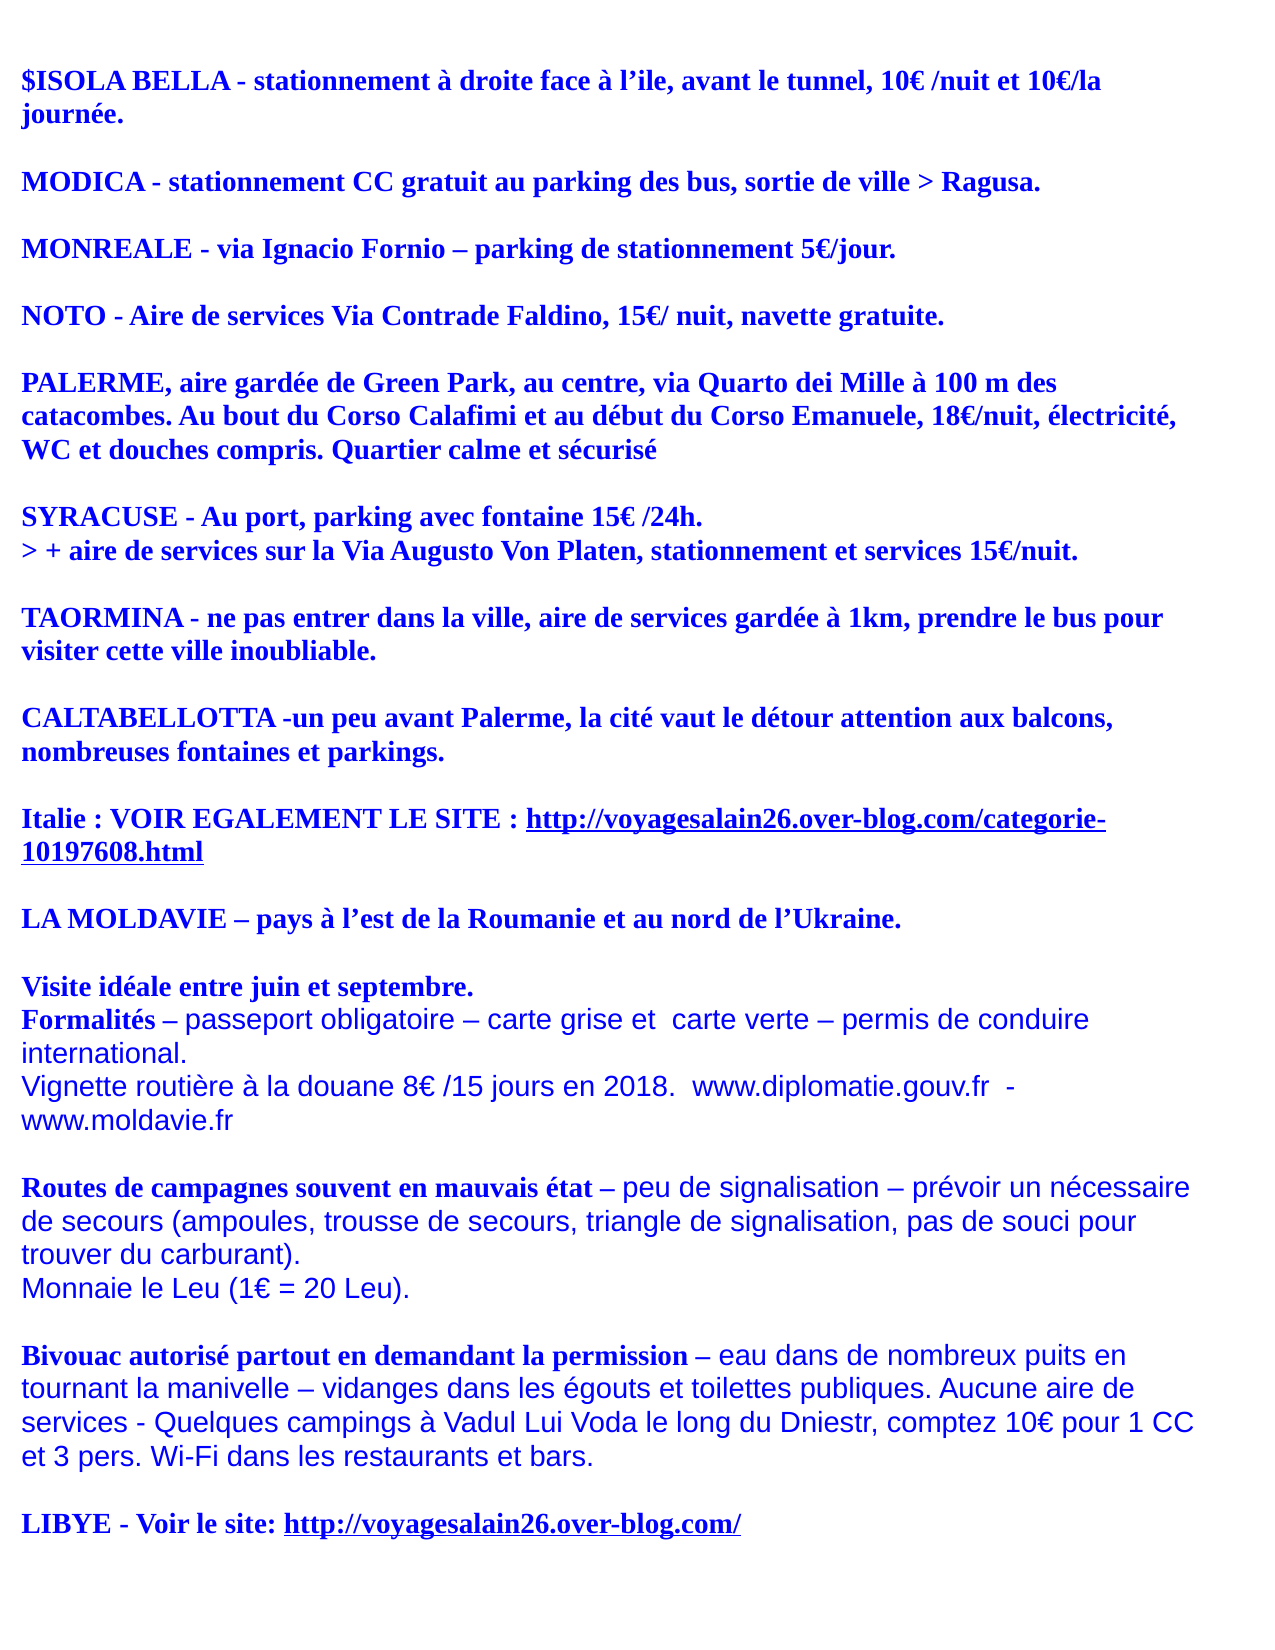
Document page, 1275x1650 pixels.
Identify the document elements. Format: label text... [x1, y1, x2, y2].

text PALERME, aire gardée de Green Park, au centre, via Quarto dei Mille à 100 m des catacombes. Au bout du Corso Calafimi et au début du Corso Emanuele, 18€/nuit, électricité, WC et douches compris. Quartier calme et sécurisé [21, 365, 1196, 466]
text Vignette routière à la douane 8€ /15 jours en 2018. www.diplomatie.gouv.fr - www.moldavie.fr [21, 1069, 1196, 1137]
text $ISOLA BELLA - stationnement à droite face à l’ile, avant le tunnel, 10€ /nuit et 10€/la journée. [21, 63, 1196, 130]
text Formalités – passeport obligatoire – carte grise et carte verte – permis de conduire international. [21, 1002, 1196, 1069]
text LA MOLDAVIE – pays à l’est de la Roumanie et au nord de l’Ukraine. [21, 902, 1196, 935]
text MONREALE - via Ignacio Fornio – parking de stationnement 5€/jour. [21, 231, 1196, 264]
text MODICA - stationnement CC gratuit au parking des bus, sortie de ville > Ragusa. [21, 164, 1196, 197]
text Visite idéale entre juin et septembre. [21, 969, 1196, 1002]
text > + aire de services sur la Via Augusto Von Platen, stationnement et services 15€/nuit. [21, 533, 1196, 566]
text Bivouac autorisé partout en demandant la permission – eau dans de nombreux puits en tournant la manivelle – vidanges dans les égouts et toilettes publiques. Aucune aire de services - Quelques campings à Vadul Lui Voda le long du Dniestr, comptez 10€ pour 1 CC et 3 pers. Wi-Fi dans les restaurants et bars. [21, 1338, 1196, 1472]
text CALTABELLOTTA -un peu avant Palerme, la cité vaut le détour attention aux balcons, nombreuses fontaines et parkings. [21, 700, 1196, 767]
text Italie : VOIR EGALEMENT LE SITE : http://voyagesalain26.over-blog.com/categorie-10197608.html [21, 801, 1196, 868]
text Routes de campagnes souvent en mauvais état – peu de signalisation – prévoir un nécessaire de secours (ampoules, trousse de secours, triangle de signalisation, pas de souci pour trouver du carburant). [21, 1170, 1196, 1271]
text NOTO - Aire de services Via Contrade Faldino, 15€/ nuit, navette gratuite. [21, 298, 1196, 331]
text SYRACUSE - Au port, parking avec fontaine 15€ /24h. [21, 499, 1196, 533]
text LIBYE - Voir le site: http://voyagesalain26.over-blog.com/ [21, 1506, 1196, 1539]
text Monnaie le Leu (1€ = 20 Leu). [21, 1271, 1196, 1304]
text TAORMINA - ne pas entrer dans la ville, aire de services gardée à 1km, prendre le bus pour visiter cette ville inoubliable. [21, 600, 1196, 667]
